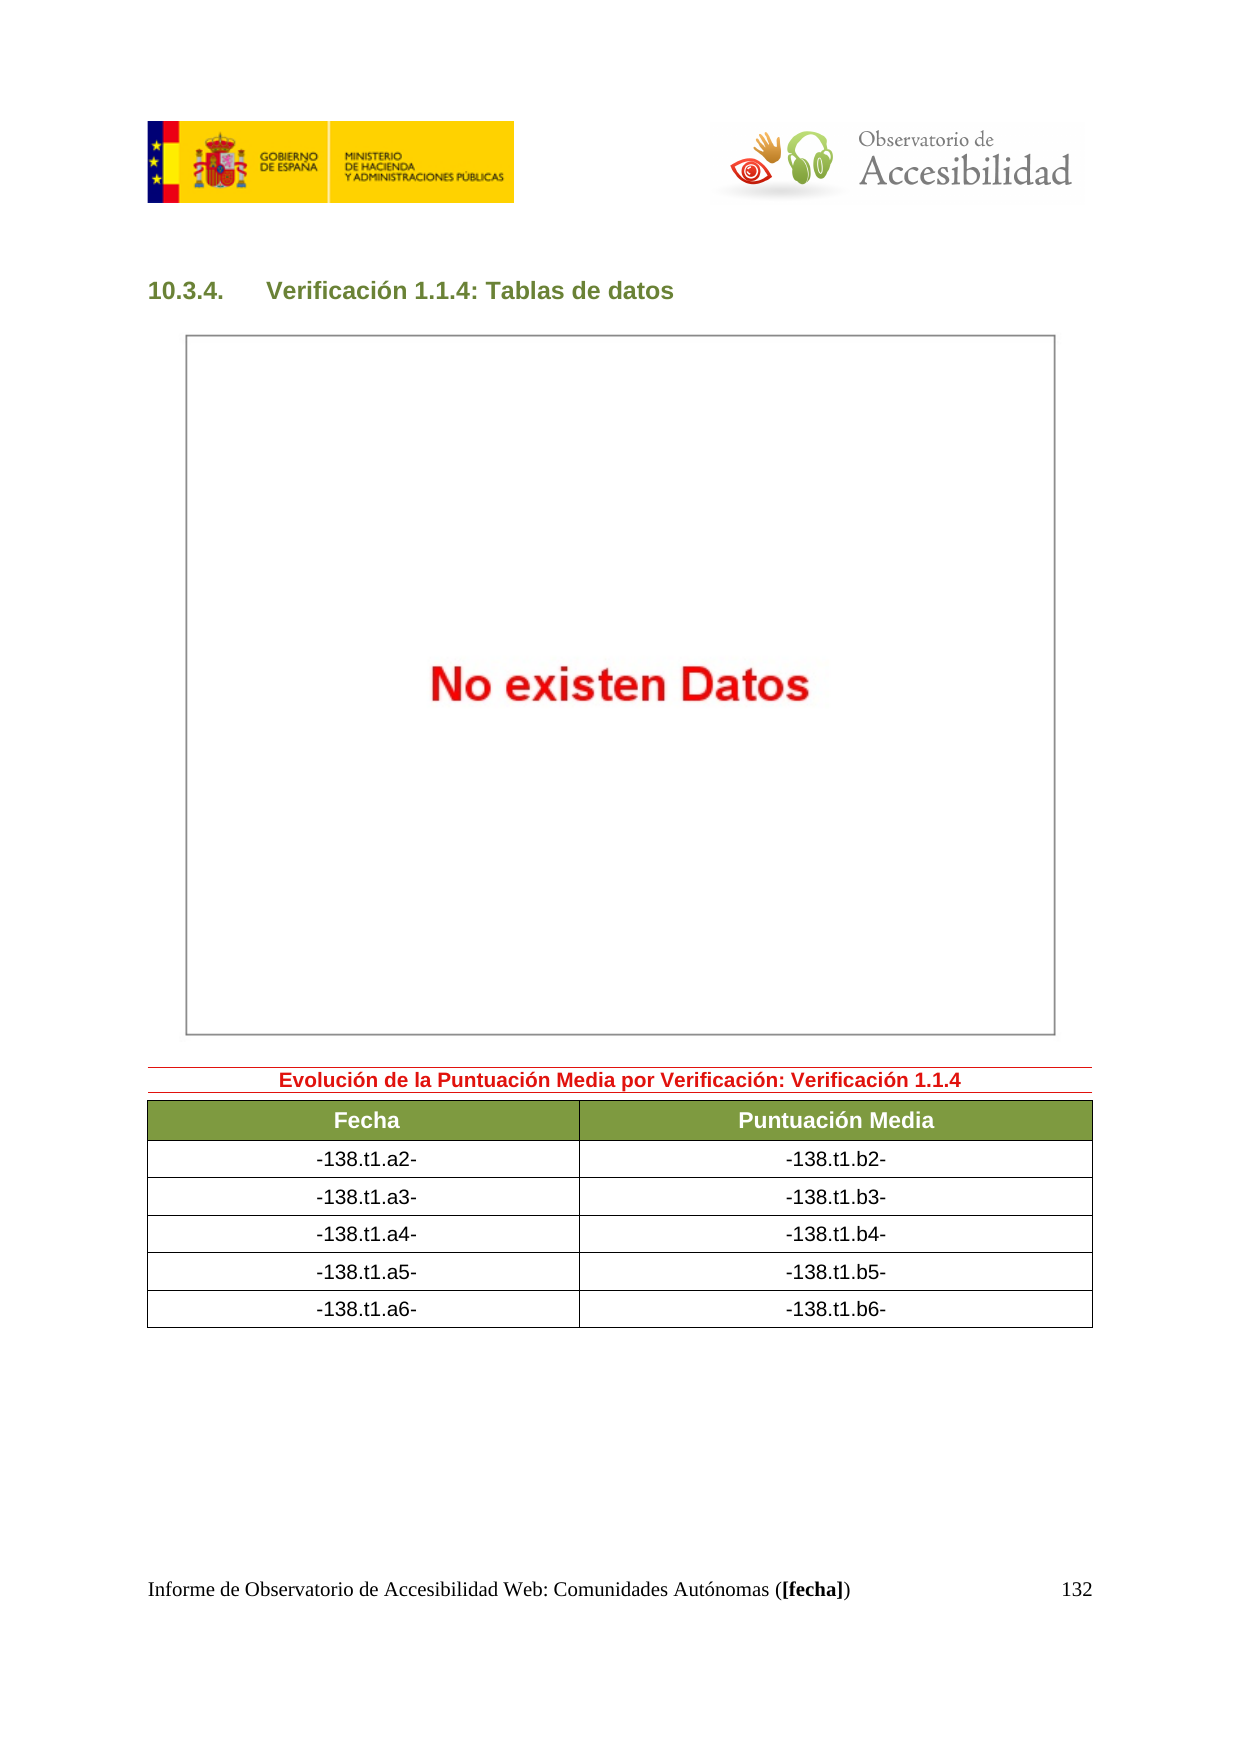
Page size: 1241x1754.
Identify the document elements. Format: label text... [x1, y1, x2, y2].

table_cell -138.t1.a2- [148, 1141, 579, 1177]
table_cell -138.t1.a6- [148, 1291, 579, 1327]
table_header Fecha [148, 1101, 579, 1140]
list Verificación 1.1.4: Tablas de datos [148, 276, 1092, 304]
table_cell -138.t1.b4- [580, 1216, 1092, 1252]
table_cell -138.t1.b6- [580, 1291, 1092, 1327]
table_header Puntuación Media [580, 1101, 1092, 1140]
table_cell -138.t1.a4- [148, 1216, 579, 1252]
picture [710, 122, 1086, 205]
table_cell -138.t1.a3- [148, 1178, 579, 1215]
picture [147, 121, 514, 203]
picture [178, 332, 1062, 1042]
table_cell -138.t1.a5- [148, 1253, 579, 1290]
text Evolución de la Puntuación Media por Verificación: Verificación 1.1.4 [148, 1068, 1092, 1092]
table_cell -138.t1.b5- [580, 1253, 1092, 1290]
table_cell -138.t1.b3- [580, 1178, 1092, 1215]
table_cell -138.t1.b2- [580, 1141, 1092, 1177]
